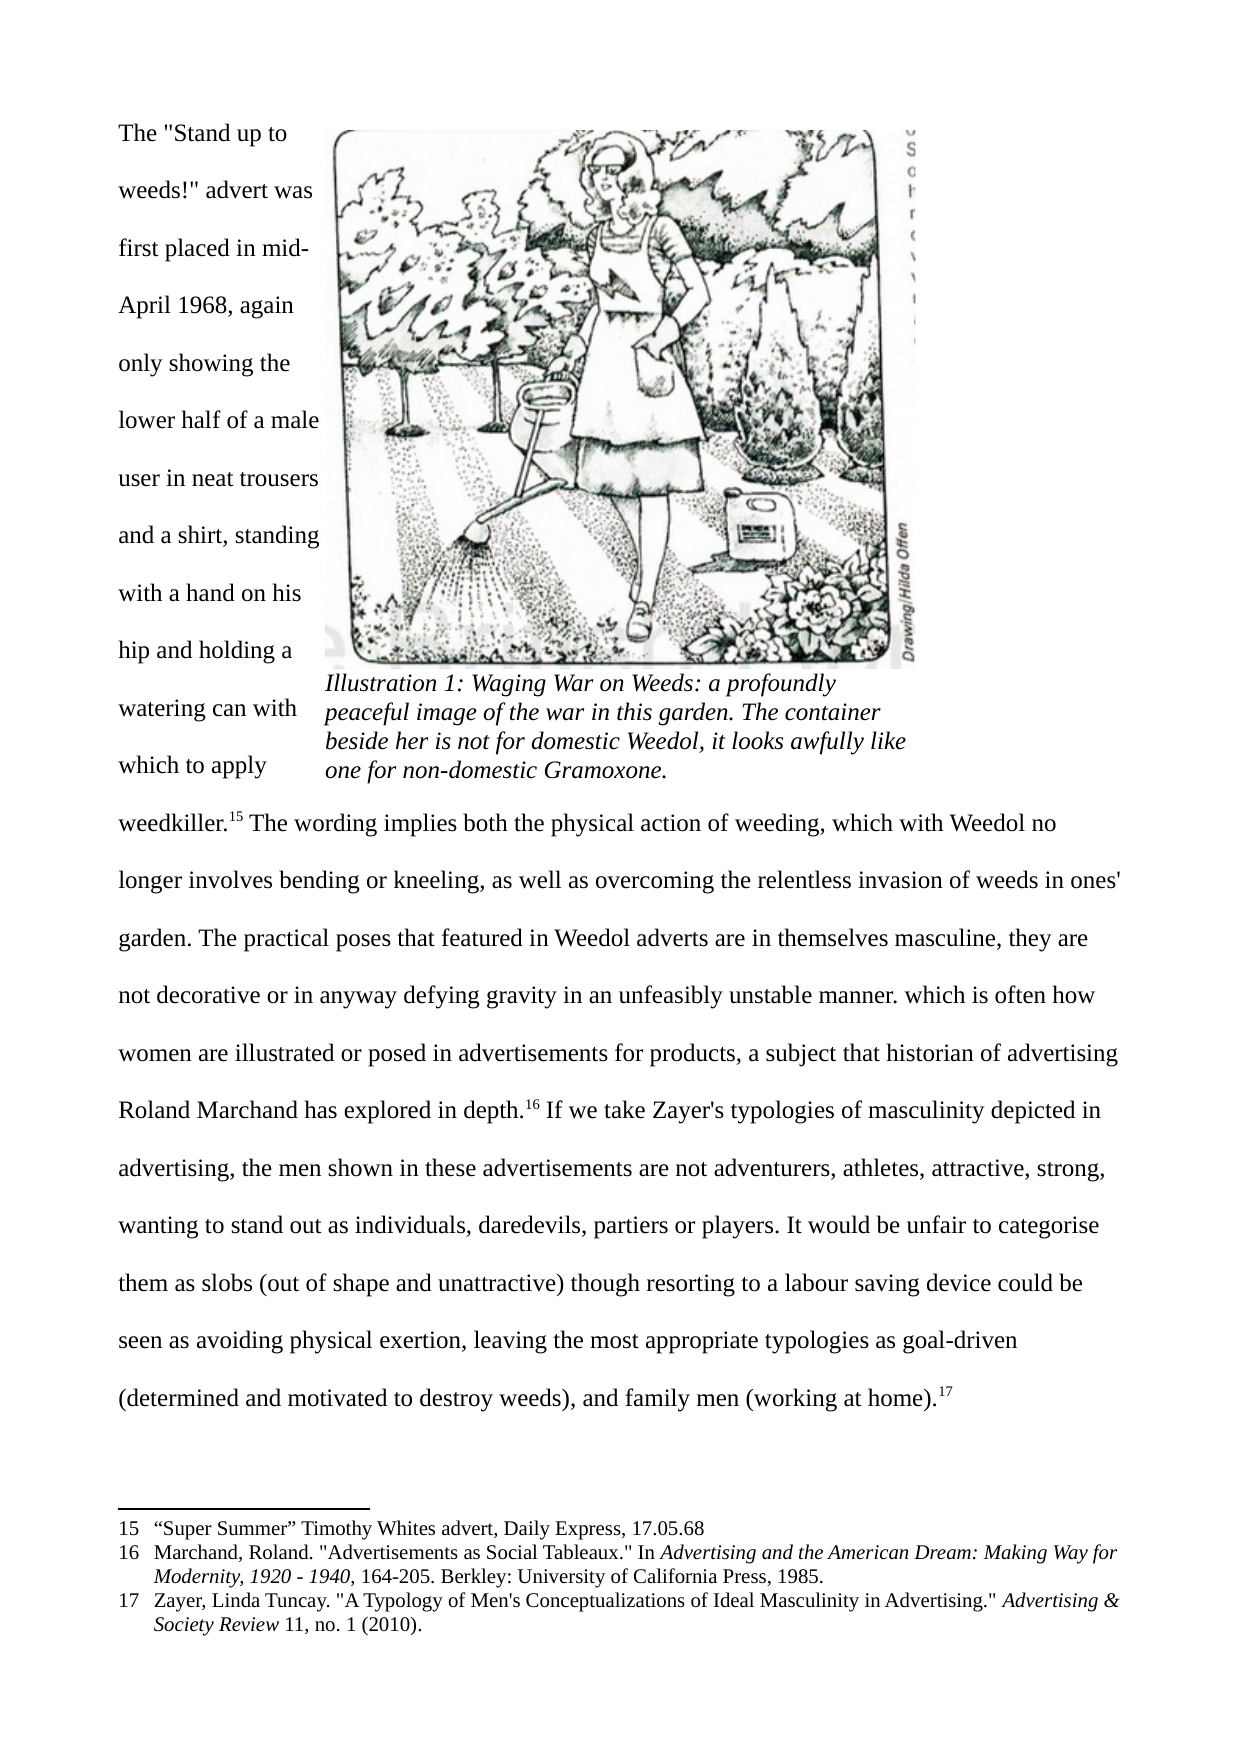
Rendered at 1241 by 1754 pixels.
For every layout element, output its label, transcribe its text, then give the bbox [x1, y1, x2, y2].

text The "Stand up to weeds!" advert was first placed in mid-April 1968, again only showing the lower half of a male user in neat trousers and a shirt, standing with a hand on his hip and holding a watering can with which to apply weedkiller. The wording implies both the physical action of weeding, which with Weedol no longer involves bending or kneeling, as well as overcoming the relentless invasion of weeds in ones' garden. The practical poses that featured in Weedol adverts are in themselves masculine, they are not decorative or in anyway defying gravity in an unfeasibly unstable manner. which is often how women are illustrated or posed in advertisements for products, a subject that historian of advertising Roland Marchand has explored in depth. If we take Zayer's typologies of masculinity depicted in advertising, the men shown in these advertisements are not adventurers, athletes, attractive, strong, wanting to stand out as individuals, daredevils, partiers or players. It would be unfair to categorise them as slobs (out of shape and unattractive) though resorting to a labour saving device could be seen as avoiding physical exertion, leaving the most appropriate typologies as goal-driven (determined and motivated to destroy weeds), and family men (working at home). [118, 118, 1122, 1412]
text “Super Summer” Timothy Whites advert, Daily Express, 17.05.68 [118, 1516, 1122, 1539]
text Illustration 1: Waging War on Weeds: a profoundly peaceful image of the war in this garden. The container beside her is not for domestic Weedol, it looks awfully like one for non-domestic Gramoxone. [325, 669, 915, 783]
text Zayer, Linda Tuncay. "A Typology of Men's Conceptualizations of Ideal Masculinity in Advertising." Advertising & Society Review 11, no. 1 (2010). [118, 1588, 1122, 1636]
picture [324, 130, 916, 669]
text Marchand, Roland. "Advertisements as Social Tableaux." In Advertising and the American Dream: Making Way for Modernity, 1920 - 1940, 164-205. Berkley: University of California Press, 1985. [118, 1539, 1122, 1588]
